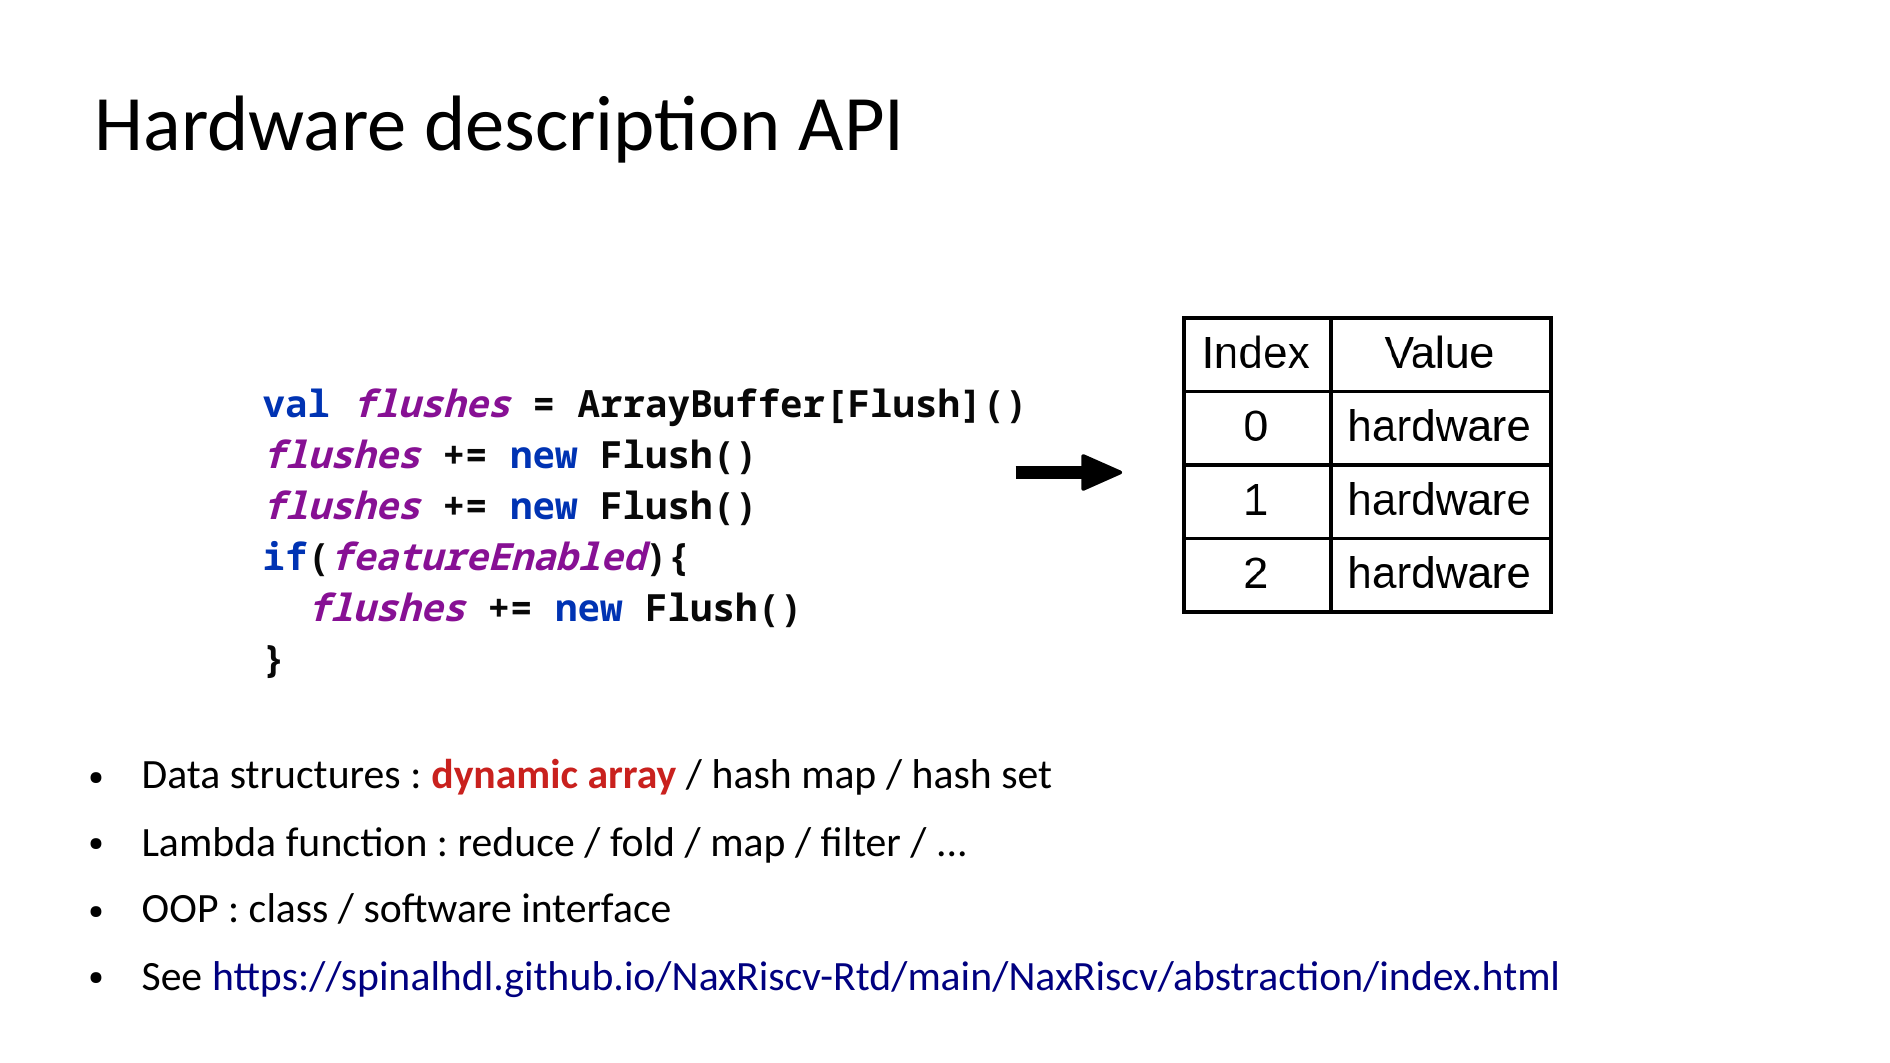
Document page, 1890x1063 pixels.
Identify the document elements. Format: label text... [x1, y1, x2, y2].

title Hardware description API [94, 42, 1796, 220]
picture [1145, 279, 1593, 650]
list Data structures : dynamic array / hash map / hash set Lambda function : reduce / fold / map / filter / ... OOP : class / software interface See https://spinalhdl.github.io/NaxRiscv-Rtd/main/NaxRiscv/abstraction/index.html [70, 688, 1878, 1063]
text_box val flushes = ArrayBuffer[Flush]() flushes += new Flush() flushes += new Flush() if(featureEnabled){ flushes += new Flush() } [248, 369, 1058, 648]
